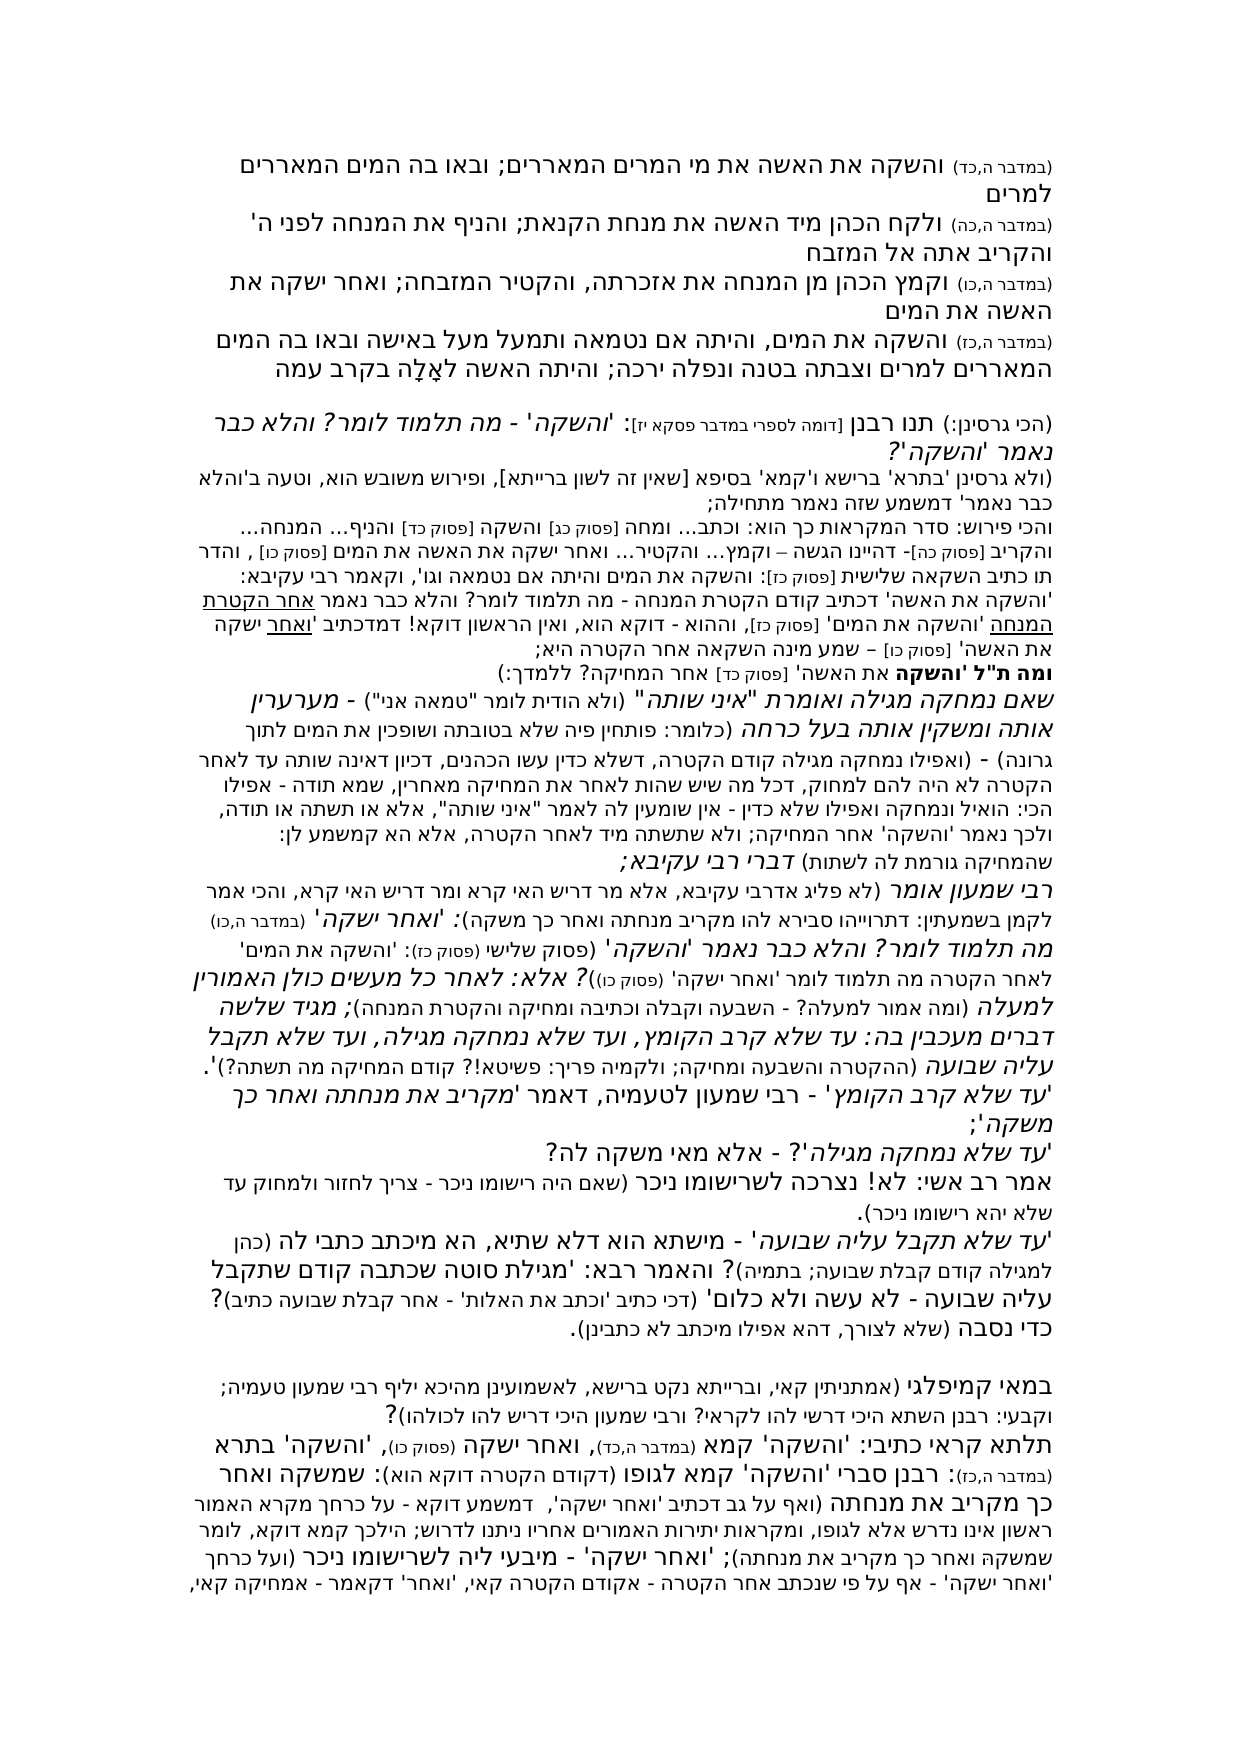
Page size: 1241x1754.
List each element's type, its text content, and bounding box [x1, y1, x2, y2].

text 'עד שלא תקבל עליה שבועה' - מישתא הוא דלא שתיא, הא מיכתב כתבי לה (כהן למגילה קודם קבלת שבועה; בתמיה)? והאמר רבא: 'מגילת סוטה שכתבה קודם שתקבל עליה שבועה - לא עשה ולא כלום' (דכי כתיב 'וכתב את האלות' - אחר קבלת שבועה כתיב)? [187, 1226, 1053, 1314]
text (במדבר ה,כה) ולקח הכהן מיד האשה את מנחת הקנאת; והניף את המנחה לפני ה' והקריב אתה אל המזבח [187, 208, 1053, 267]
text ומה ת"ל 'והשקה את האשה' [פסוק כד] אחר המחיקה? ללמדך:) [187, 661, 1053, 685]
text במאי קמיפלגי (אמתניתין קאי, וברייתא נקט ברישא, לאשמועינן מהיכא יליף רבי שמעון טעמיה; וקבעי: רבנן השתא היכי דרשי להו לקראי? ורבי שמעון היכי דריש להו לכולהו)? [187, 1372, 1053, 1430]
text רבי שמעון אומר (לא פליג אדרבי עקיבא, אלא מר דריש האי קרא ומר דריש האי קרא, והכי אמר לקמן בשמעתין: דתרוייהו סבירא להו מקריב מנחתה ואחר כך משקה): 'ואחר ישקה' (במדבר ה,כו) מה תלמוד לומר? והלא כבר נאמר 'והשקה' (פסוק שלישי (פסוק כז): 'והשקה את המים' לאחר הקטרה מה תלמוד לומר 'ואחר ישקה' (פסוק כו))? אלא: לאחר כל מעשים כולן האמורין למעלה (ומה אמור למעלה? - השבעה וקבלה וכתיבה ומחיקה והקטרת המנחה); מגיד שלשה דברים מעכבין בה: עד שלא קרב הקומץ, ועד שלא נמחקה מגילה, ועד שלא תקבל עליה שבועה (ההקטרה והשבעה ומחיקה; ולקמיה פריך: פשיטא!? קודם המחיקה מה תשתה?)'. [187, 875, 1053, 1080]
text (ולא גרסינן 'בתרא' ברישא ו'קמא' בסיפא [שאין זה לשון ברייתא], ופירוש משובש הוא, וטעה ב'והלא כבר נאמר' דמשמע שזה נאמר מתחילה; [187, 466, 1053, 515]
text (במדבר ה,כו) וקמץ הכהן מן המנחה את אזכרתה, והקטיר המזבחה; ואחר ישקה את האשה את המים [187, 267, 1053, 325]
text 'עד שלא קרב הקומץ' - רבי שמעון לטעמיה, דאמר 'מקריב את מנחתה ואחר כך משקה'; [187, 1080, 1053, 1138]
text 'עד שלא נמחקה מגילה'? - אלא מאי משקה לה? [187, 1138, 1053, 1168]
text אמר רב אשי: לא! נצרכה לשרישומו ניכר (שאם היה רישומו ניכר - צריך לחזור ולמחוק עד שלא יהא רישומו ניכר). [187, 1168, 1053, 1226]
text (הכי גרסינן:) תנו רבנן [דומה לספרי במדבר פסקא יז]: 'והשקה' - מה תלמוד לומר? והלא כבר נאמר 'והשקה'? [187, 408, 1053, 466]
text כדי נסבה (שלא לצורך, דהא אפילו מיכתב לא כתבינן). [187, 1314, 1053, 1343]
text והכי פירוש: סדר המקראות כך הוא: וכתב... ומחה [פסוק כג] והשקה [פסוק כד] והניף... המנחה... והקריב [פסוק כה]- דהיינו הגשה – וקמץ... והקטיר... ואחר ישקה את האשה את המים [פסוק כו] , והדר תו כתיב השקאה שלישית [פסוק כז]: והשקה את המים והיתה אם נטמאה וגו', וקאמר רבי עקיבא: 'והשקה את האשה' דכתיב קודם הקטרת המנחה - מה תלמוד לומר? והלא כבר נאמר אחר הקטרת המנחה 'והשקה את המים' [פסוק כז], וההוא - דוקא הוא, ואין הראשון דוקא! דמדכתיב 'ואחר ישקה את האשה' [פסוק כו] – שמע מינה השקאה אחר הקטרה היא; [187, 515, 1053, 661]
text שאם נמחקה מגילה ואומרת "איני שותה" (ולא הודית לומר "טמאה אני") - מערערין אותה ומשקין אותה בעל כרחה (כלומר: פותחין פיה שלא בטובתה ושופכין את המים לתוך גרונה) - (ואפילו נמחקה מגילה קודם הקטרה, דשלא כדין עשו הכהנים, דכיון דאינה שותה עד לאחר הקטרה לא היה להם למחוק, דכל מה שיש שהות לאחר את המחיקה מאחרין, שמא תודה - אפילו הכי: הואיל ונמחקה ואפילו שלא כדין - אין שומעין לה לאמר "איני שותה", אלא או תשתה או תודה, ולכך נאמר 'והשקה' אחר המחיקה; ולא שתשתה מיד לאחר הקטרה, אלא הא קמשמע לן: שהמחיקה גורמת לה לשתות) דברי רבי עקיבא; [187, 685, 1053, 875]
text תלתא קראי כתיבי: 'והשקה' קמא (במדבר ה,כד), ואחר ישקה (פסוק כו), 'והשקה' בתרא (במדבר ה,כז): רבנן סברי 'והשקה' קמא לגופו (דקודם הקטרה דוקא הוא): שמשקה ואחר כך מקריב את מנחתה (ואף על גב דכתיב 'ואחר ישקה', דמשמע דוקא - על כרחך מקרא האמור ראשון אינו נדרש אלא לגופו, ומקראות יתירות האמורים אחריו ניתנו לדרוש; הילכך קמא דוקא, לומר שמשקהּ ואחר כך מקריב את מנחתה); 'ואחר ישקה' - מיבעי ליה לשרישומו ניכר (ועל כרחך 'ואחר ישקה' - אף על פי שנכתב אחר הקטרה - אקודם הקטרה קאי, 'ואחר' דקאמר - אמחיקה קאי, [187, 1430, 1053, 1596]
text (במדבר ה,כז) והשקה את המים, והיתה אם נטמאה ותמעל מעל באישה ובאו בה המים המאררים למרים וצבתה בטנה ונפלה ירכה; והיתה האשה לאָלָה בקרב עמה [187, 325, 1053, 384]
text (במדבר ה,כד) והשקה את האשה את מי המרים המאררים; ובאו בה המים המאררים למרים [187, 150, 1053, 208]
